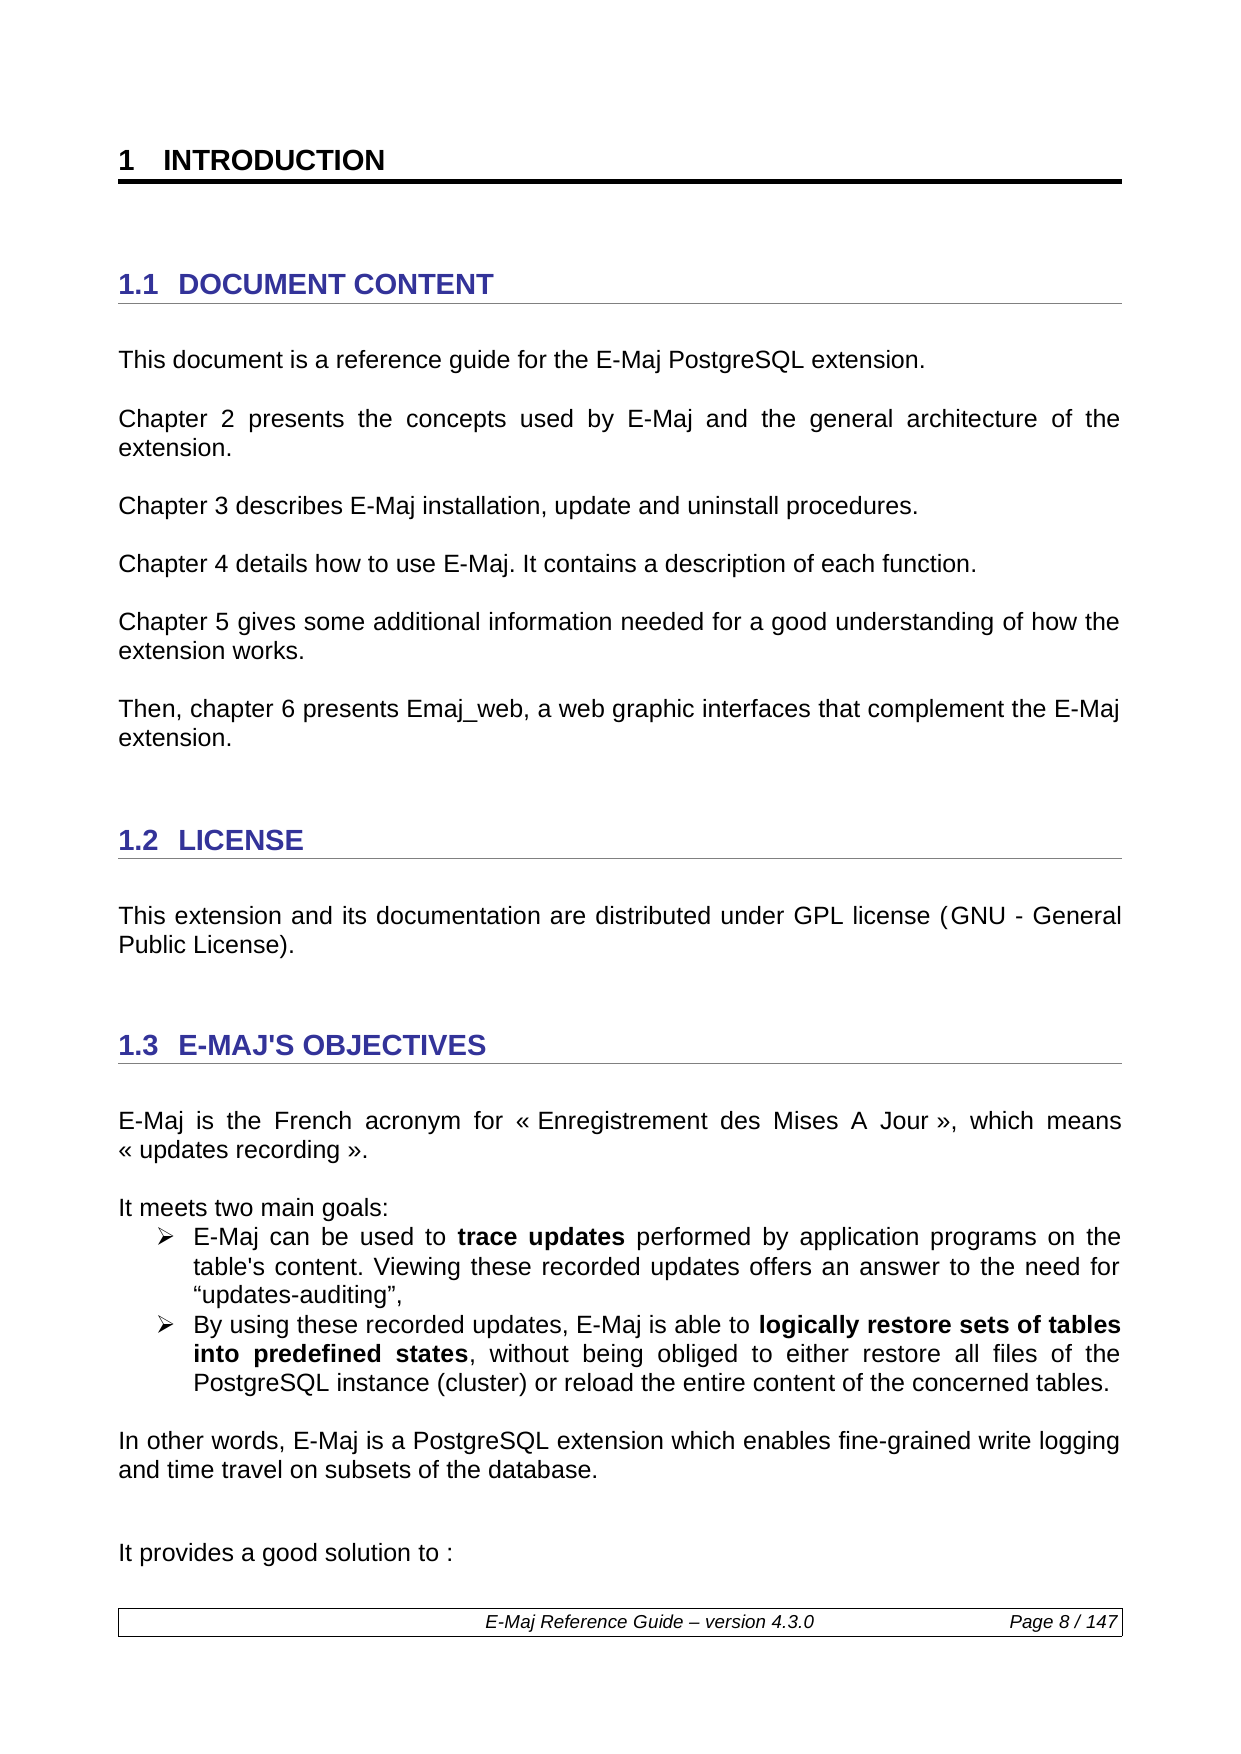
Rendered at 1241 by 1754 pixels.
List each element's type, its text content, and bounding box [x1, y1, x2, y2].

subtitle E-Maj's objectives [118, 1028, 1122, 1063]
subtitle Introduction [118, 143, 1122, 179]
text In other words, E-Maj is a PostgreSQL extension which enables fine-grained write logging and time travel on subsets of the database. [118, 1426, 1122, 1484]
text This document is a reference guide for the E-Maj PostgreSQL extension. [118, 345, 1122, 374]
text E-Maj is the French acronym for « Enregistrement des Mises A Jour », which means « updates recording ». [118, 1106, 1122, 1164]
text Chapter 3 describes E-Maj installation, update and uninstall procedures. [118, 491, 1122, 520]
list E-Maj can be used to trace updates performed by application programs on the table's content. Viewing these recorded updates offers an answer to the need for “updates-auditing”, [156, 1222, 1122, 1309]
text It meets two main goals: [118, 1193, 1122, 1222]
text This extension and its documentation are distributed under GPL license (GNU - General Public License). [118, 901, 1122, 959]
text Chapter 4 details how to use E-Maj. It contains a description of each function. [118, 549, 1122, 578]
text Chapter 5 gives some additional information needed for a good understanding of how the extension works. [118, 607, 1122, 665]
subtitle License [118, 823, 1122, 858]
text It provides a good solution to : [118, 1538, 1122, 1567]
list By using these recorded updates, E-Maj is able to logically restore sets of tables into predefined states, without being obliged to either restore all files of the PostgreSQL instance (cluster) or reload the entire content of the concerned tables. [156, 1309, 1122, 1397]
subtitle Document content [118, 267, 1122, 303]
text Chapter 2 presents the concepts used by E-Maj and the general architecture of the extension. [118, 403, 1122, 462]
text Then, chapter 6 presents Emaj_web, a web graphic interfaces that complement the E-Maj extension. [118, 694, 1122, 752]
